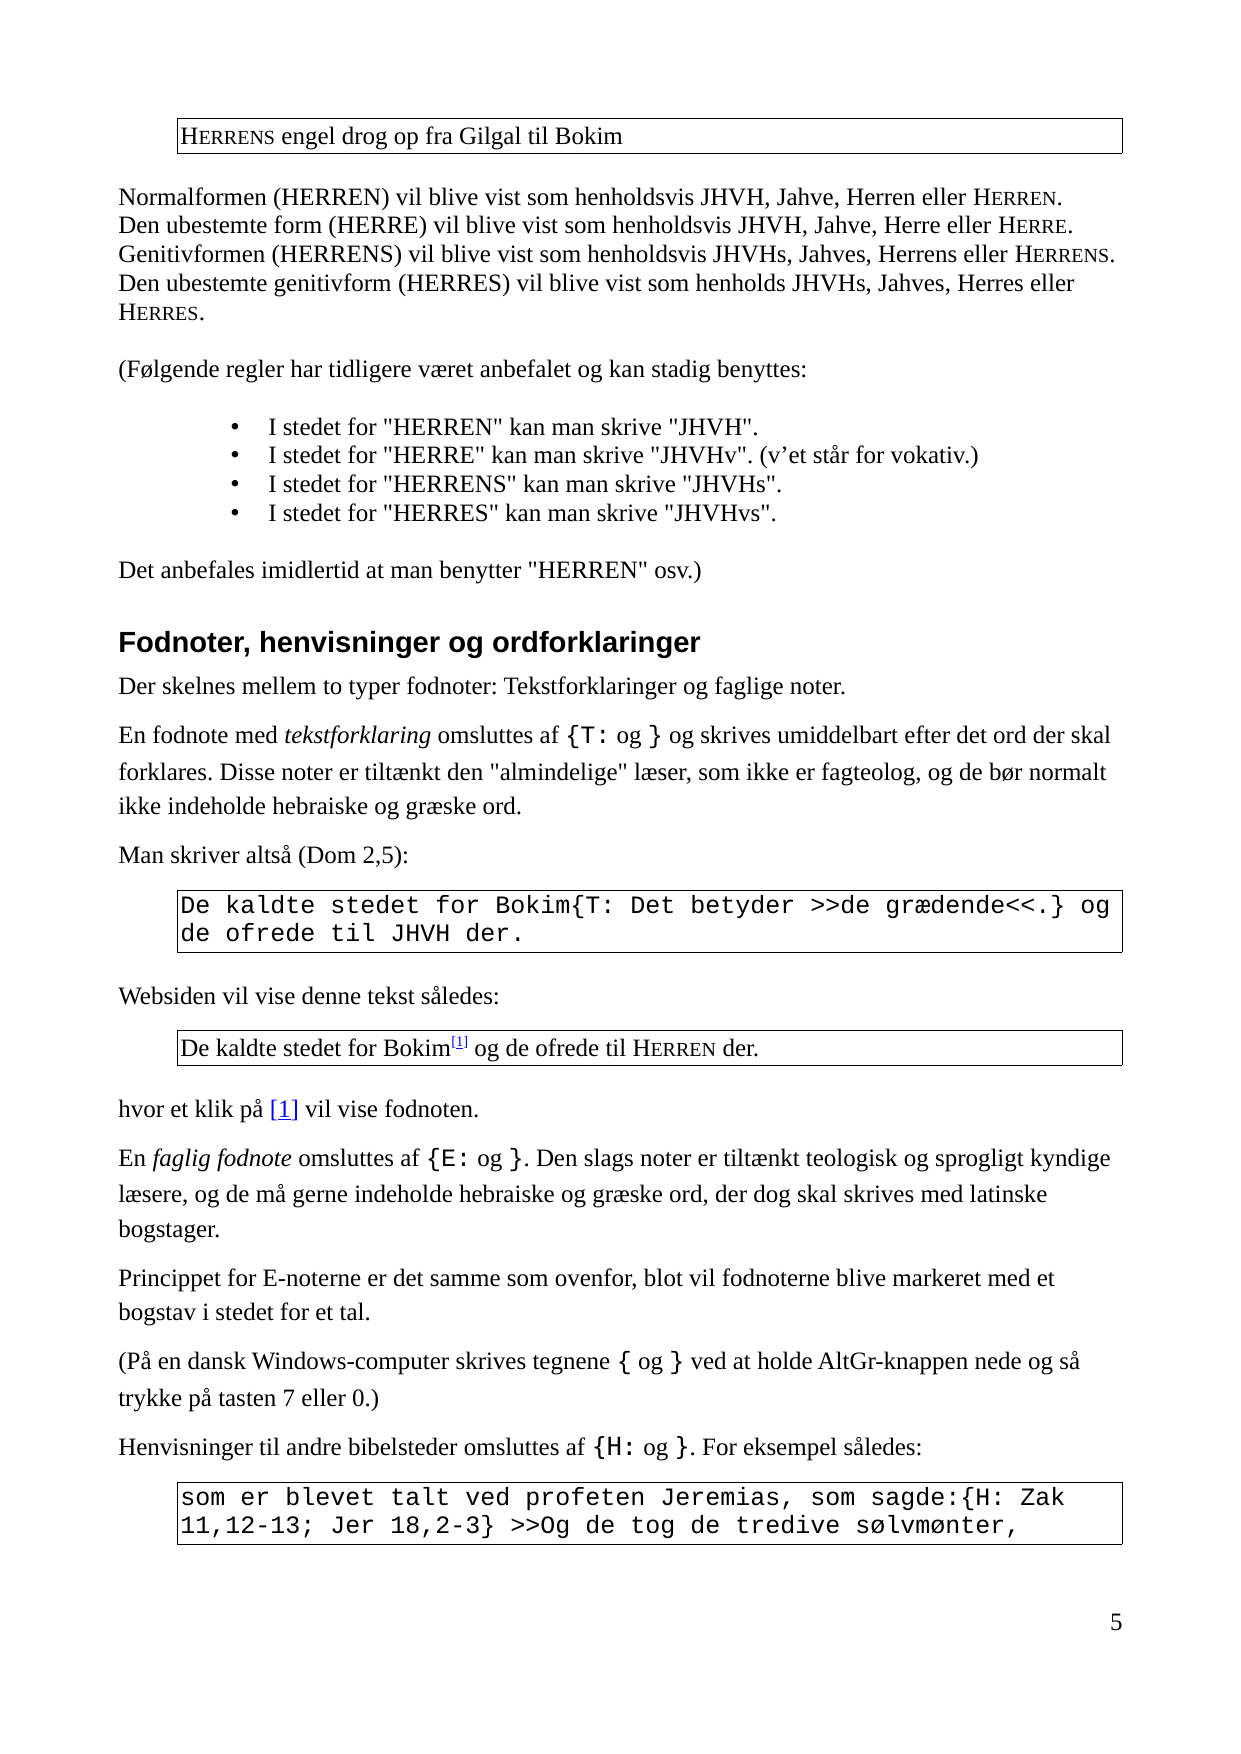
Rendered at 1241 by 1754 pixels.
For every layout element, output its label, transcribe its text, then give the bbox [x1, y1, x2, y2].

text Henvisninger til andre bibelsteder omsluttes af {H: og }. For eksempel således: [118, 1432, 1122, 1461]
list I stedet for "HERRE" kan man skrive "JHVHv". (v’et står for vokativ.) [231, 440, 1122, 469]
text De kaldte stedet for Bokim{T: Det betyder >>de grædende<<.} og de ofrede til JHVH der. [178, 891, 1122, 952]
text Man skriver altså (Dom 2,5): [118, 841, 1122, 869]
list I stedet for "HERRENS" kan man skrive "JHVHs". [231, 469, 1122, 498]
text En faglig fodnote omsluttes af {E: og }. Den slags noter er tiltænkt teologisk og sprogligt kyndige læsere, og de må gerne indeholde hebraiske og græske ord, der dog skal skrives med latinske bogstager. [118, 1143, 1122, 1242]
text (Følgende regler har tidligere været anbefalet og kan stadig benyttes: [118, 354, 1122, 383]
text Det anbefales imidlertid at man benytter "HERREN" osv.) [118, 555, 1122, 584]
text som er blevet talt ved profeten Jeremias, som sagde:{H: Zak 11,12-13; Jer 18,2-3} >>Og de tog de tredive sølvmønter, [178, 1483, 1122, 1544]
text Den ubestemte form (HERRE) vil blive vist som henholdsvis JHVH, Jahve, Herre eller Herre. [118, 210, 1122, 239]
subtitle Fodnoter, henvisninger og ordforklaringer [118, 625, 1122, 659]
text Normalformen (HERREN) vil blive vist som henholdsvis JHVH, Jahve, Herren eller Herren. [118, 182, 1122, 210]
text Princippet for E-noterne er det samme som ovenfor, blot vil fodnoterne blive markeret med et bogstav i stedet for et tal. [118, 1263, 1122, 1326]
text (På en dansk Windows-computer skrives tegnene { og } ved at holde AltGr-knappen nede og så trykke på tasten 7 eller 0.) [118, 1346, 1122, 1412]
text Websiden vil vise denne tekst således: [118, 981, 1122, 1010]
text Herrens engel drog op fra Gilgal til Bokim [178, 119, 1122, 153]
text De kaldte stedet for Bokim[1] og de ofrede til Herren der. [178, 1031, 1122, 1065]
text Den ubestemte genitivform (HERRES) vil blive vist som henholds JHVHs, Jahves, Herres eller Herres. [118, 268, 1122, 325]
text hvor et klik på [1] vil vise fodnoten. [118, 1094, 1122, 1122]
text Genitivformen (HERRENS) vil blive vist som henholdsvis JHVHs, Jahves, Herrens eller Herrens. [118, 239, 1122, 268]
text En fodnote med tekstforklaring omsluttes af {T: og } og skrives umiddelbart efter det ord der skal forklares. Disse noter er tiltænkt den "almindelige" læser, som ikke er fagteolog, og de bør normalt ikke indeholde hebraiske og græske ord. [118, 720, 1122, 820]
text Der skelnes mellem to typer fodnoter: Tekstforklaringer og faglige noter. [118, 671, 1122, 700]
list I stedet for "HERRES" kan man skrive "JHVHvs". [231, 498, 1122, 527]
list I stedet for "HERREN" kan man skrive "JHVH". [231, 412, 1122, 440]
